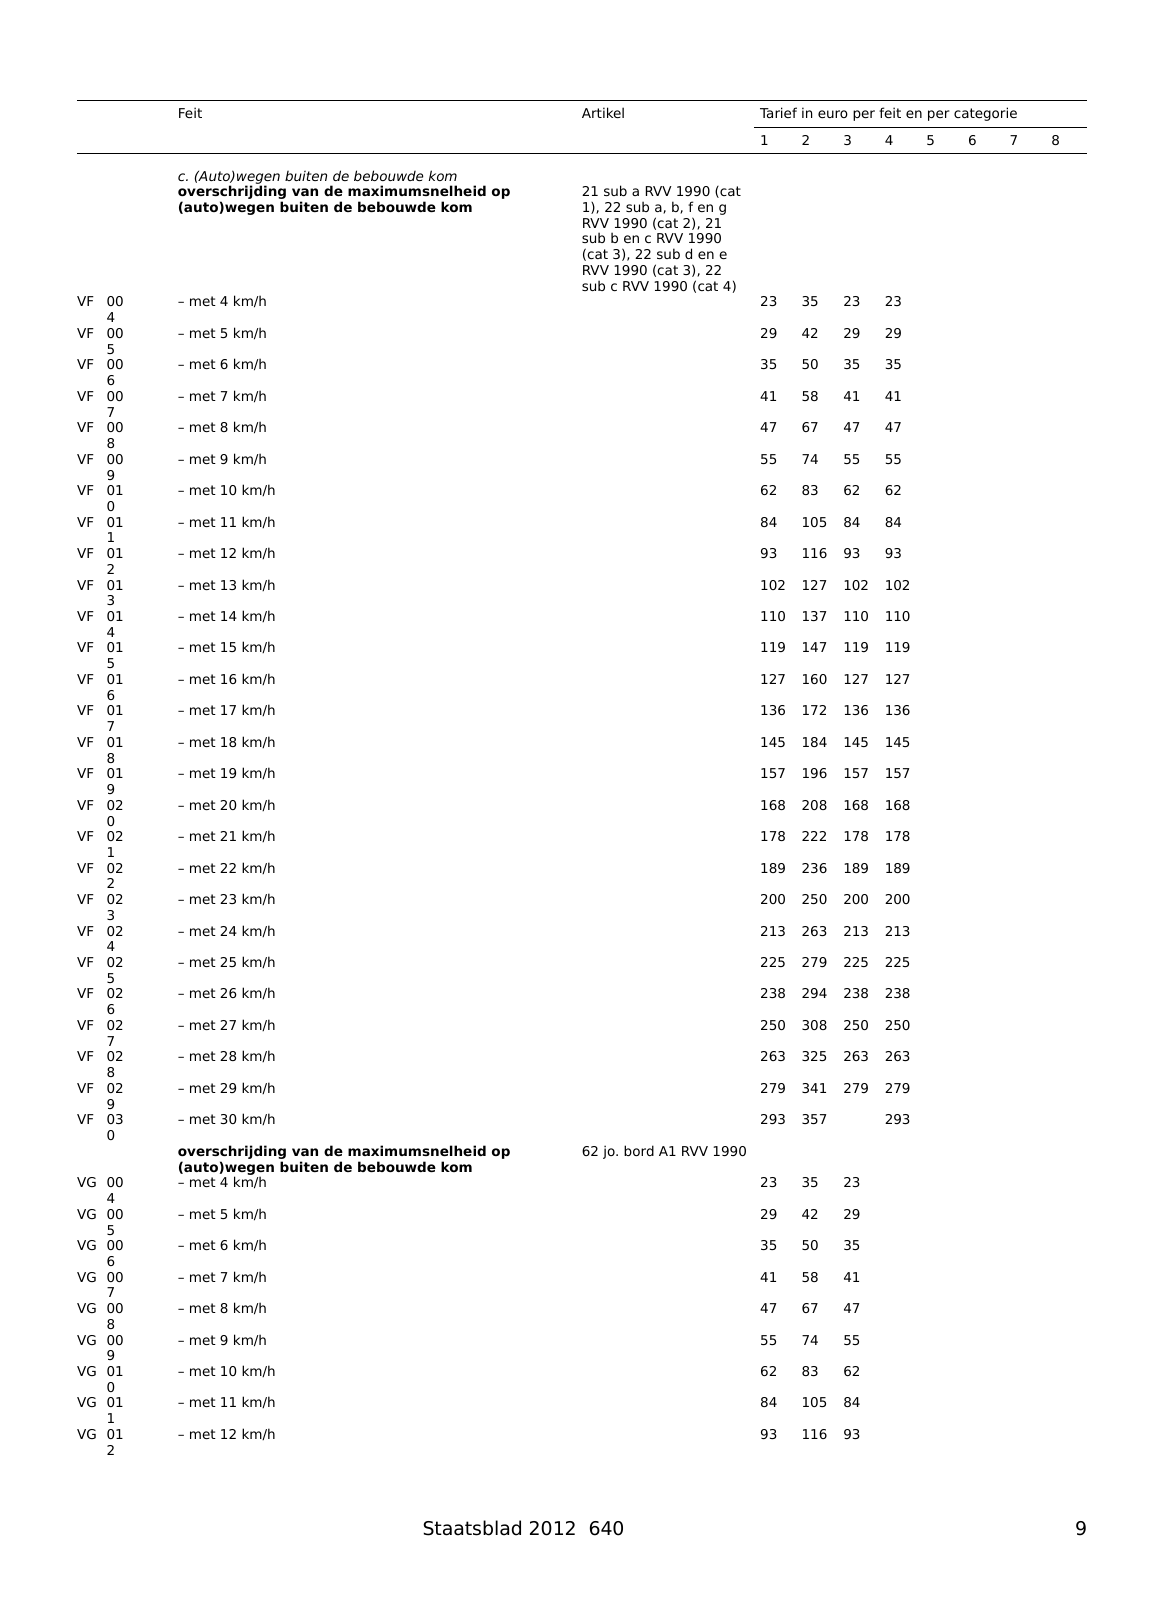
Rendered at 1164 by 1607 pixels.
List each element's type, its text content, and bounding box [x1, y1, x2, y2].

table_cell [576, 798, 754, 829]
table_cell [920, 703, 962, 735]
table_cell VF [77, 609, 101, 640]
table_cell 012 [101, 1427, 136, 1458]
table_cell [962, 1081, 1003, 1112]
table_cell [136, 483, 172, 514]
table_cell 004 [101, 1175, 136, 1207]
table_cell [1045, 1238, 1087, 1269]
table_cell [576, 1207, 754, 1238]
table_cell 341 [796, 1081, 837, 1112]
table_cell 250 [796, 892, 837, 923]
table_cell 55 [754, 452, 796, 483]
table_cell – met 26 km/h [172, 986, 576, 1018]
table_cell 014 [101, 609, 136, 640]
table_cell – met 7 km/h [172, 1270, 576, 1301]
table_cell [754, 154, 796, 168]
table_cell [754, 1144, 796, 1175]
table_cell [1004, 829, 1045, 861]
table_cell [136, 169, 172, 184]
table_cell [576, 357, 754, 389]
table_cell [576, 452, 754, 483]
table_cell [1045, 1112, 1087, 1144]
table_cell [962, 1333, 1003, 1364]
table_cell 225 [879, 955, 920, 986]
table_cell 178 [879, 829, 920, 861]
table_cell 110 [837, 609, 879, 640]
table_cell 8 [1045, 128, 1087, 153]
table_cell [920, 294, 962, 326]
table_cell [1045, 154, 1087, 168]
table_cell [77, 169, 101, 184]
table_cell [576, 892, 754, 923]
table_cell VF [77, 420, 101, 452]
table_cell 006 [101, 1238, 136, 1269]
table_cell [920, 515, 962, 546]
table_cell 29 [754, 1207, 796, 1238]
table_cell 42 [796, 326, 837, 357]
table_cell [576, 1175, 754, 1207]
table_cell [962, 924, 1003, 955]
table_cell [962, 1364, 1003, 1395]
table_cell 119 [754, 640, 796, 672]
table_cell 84 [754, 1395, 796, 1427]
table_cell [136, 154, 172, 168]
table_cell [1045, 326, 1087, 357]
table_cell 018 [101, 735, 136, 766]
table_cell [576, 169, 754, 184]
table_cell [1045, 640, 1087, 672]
table_header Artikel [576, 101, 754, 127]
table_cell [1004, 609, 1045, 640]
table_cell 47 [879, 420, 920, 452]
table_cell [576, 1049, 754, 1081]
table_cell VF [77, 515, 101, 546]
table_cell [837, 154, 879, 168]
table_cell [576, 703, 754, 735]
table_cell 105 [796, 1395, 837, 1427]
table_cell – met 28 km/h [172, 1049, 576, 1081]
table_cell 025 [101, 955, 136, 986]
table_cell 011 [101, 1395, 136, 1427]
table_cell 222 [796, 829, 837, 861]
table_cell VG [77, 1238, 101, 1269]
table_cell [136, 1175, 172, 1207]
table_cell [1045, 1395, 1087, 1427]
table_cell [576, 515, 754, 546]
table_cell [1045, 1175, 1087, 1207]
table_cell [920, 861, 962, 892]
table_cell [576, 1018, 754, 1049]
table_cell 41 [837, 1270, 879, 1301]
table_cell [576, 294, 754, 326]
table_cell [962, 326, 1003, 357]
table_cell VF [77, 389, 101, 420]
table_cell [136, 452, 172, 483]
table_cell 6 [962, 128, 1003, 153]
table_cell [576, 955, 754, 986]
table_cell 008 [101, 1301, 136, 1332]
table_cell 308 [796, 1018, 837, 1049]
table_cell 029 [101, 1081, 136, 1112]
table_cell 23 [754, 294, 796, 326]
table_cell [136, 1301, 172, 1332]
table_cell 012 [101, 546, 136, 577]
table_cell 178 [837, 829, 879, 861]
table_cell 127 [879, 672, 920, 703]
table_cell [962, 609, 1003, 640]
table_cell [1045, 766, 1087, 798]
table_cell VF [77, 483, 101, 514]
table_cell [1004, 703, 1045, 735]
table_cell 47 [754, 420, 796, 452]
table_cell 004 [101, 294, 136, 326]
table_cell [1045, 357, 1087, 389]
table_cell VF [77, 326, 101, 357]
table_cell [1004, 798, 1045, 829]
table_cell [920, 169, 962, 184]
table_cell [136, 1238, 172, 1269]
table_cell 020 [101, 798, 136, 829]
table_cell [1045, 452, 1087, 483]
table_cell 62 jo. bord A1 RVV 1990 [576, 1144, 754, 1175]
table_cell [1004, 326, 1045, 357]
table_cell [1045, 1333, 1087, 1364]
table_cell – met 8 km/h [172, 420, 576, 452]
table_cell 102 [837, 578, 879, 609]
table_cell [136, 1207, 172, 1238]
table_cell 293 [879, 1112, 920, 1144]
table_cell [796, 184, 837, 294]
table_cell [962, 1395, 1003, 1427]
table_cell [1004, 420, 1045, 452]
table_cell [796, 169, 837, 184]
table_cell [1045, 861, 1087, 892]
table_cell [920, 955, 962, 986]
table_cell 110 [879, 609, 920, 640]
table_cell VF [77, 861, 101, 892]
table_cell [962, 1175, 1003, 1207]
table_cell [920, 1049, 962, 1081]
table_cell 294 [796, 986, 837, 1018]
table_cell [962, 955, 1003, 986]
table_cell 55 [879, 452, 920, 483]
table_cell 236 [796, 861, 837, 892]
table_cell 62 [879, 483, 920, 514]
table_cell [1045, 1427, 1087, 1458]
table_cell [136, 861, 172, 892]
table_cell [796, 154, 837, 168]
table_cell [1004, 924, 1045, 955]
table_cell [962, 892, 1003, 923]
table_cell [136, 184, 172, 294]
table_cell [920, 420, 962, 452]
table_cell [1045, 892, 1087, 923]
table_cell [136, 1049, 172, 1081]
table_cell [576, 766, 754, 798]
table_cell 022 [101, 861, 136, 892]
table_cell 263 [796, 924, 837, 955]
table_cell [962, 294, 1003, 326]
table_cell [1045, 1144, 1087, 1175]
table_cell 23 [879, 294, 920, 326]
table_cell 35 [796, 294, 837, 326]
table_header [101, 101, 136, 127]
table_cell [101, 1144, 136, 1175]
table_cell [1004, 1301, 1045, 1332]
table_cell 119 [879, 640, 920, 672]
table_cell 172 [796, 703, 837, 735]
table_cell [136, 640, 172, 672]
table_cell 55 [837, 452, 879, 483]
table_cell VF [77, 955, 101, 986]
table_cell 84 [879, 515, 920, 546]
table_cell [920, 184, 962, 294]
table_cell 137 [796, 609, 837, 640]
table_cell [920, 357, 962, 389]
table_cell [136, 955, 172, 986]
table_cell 35 [837, 357, 879, 389]
table_cell [77, 1144, 101, 1175]
table_cell [1045, 986, 1087, 1018]
table_cell [879, 1175, 920, 1207]
table_cell – met 21 km/h [172, 829, 576, 861]
table_cell [1045, 1270, 1087, 1301]
table_cell [576, 420, 754, 452]
table_cell [879, 154, 920, 168]
table_cell [77, 127, 101, 153]
table_cell [576, 127, 754, 153]
table_cell – met 19 km/h [172, 766, 576, 798]
table_cell [1004, 294, 1045, 326]
table_cell 200 [837, 892, 879, 923]
table_cell [576, 672, 754, 703]
table_cell [962, 1049, 1003, 1081]
table_cell [1045, 1364, 1087, 1395]
table_cell 35 [796, 1175, 837, 1207]
table_cell 136 [754, 703, 796, 735]
table_cell [576, 154, 754, 168]
table_cell – met 17 km/h [172, 703, 576, 735]
table_cell – met 5 km/h [172, 1207, 576, 1238]
table_cell VG [77, 1427, 101, 1458]
table_cell [576, 1364, 754, 1395]
table_cell 23 [837, 294, 879, 326]
table_cell 357 [796, 1112, 837, 1144]
table_cell [1045, 515, 1087, 546]
table_cell [136, 766, 172, 798]
table_cell VG [77, 1333, 101, 1364]
table_cell 119 [837, 640, 879, 672]
table_cell VF [77, 924, 101, 955]
table_cell [962, 703, 1003, 735]
table_cell [962, 420, 1003, 452]
table_cell [136, 703, 172, 735]
table_cell [136, 672, 172, 703]
table_cell 225 [754, 955, 796, 986]
table_cell 1 [754, 128, 796, 153]
table_cell – met 8 km/h [172, 1301, 576, 1332]
table_cell 23 [837, 1175, 879, 1207]
table_cell [1004, 1175, 1045, 1207]
table_cell 016 [101, 672, 136, 703]
table_cell [1004, 515, 1045, 546]
table_cell 184 [796, 735, 837, 766]
table_cell VF [77, 640, 101, 672]
table_cell [1045, 798, 1087, 829]
table_cell 263 [879, 1049, 920, 1081]
table_cell 102 [754, 578, 796, 609]
table_cell 017 [101, 703, 136, 735]
table_cell [136, 735, 172, 766]
table_cell [920, 766, 962, 798]
table_cell [1004, 184, 1045, 294]
table_cell [576, 578, 754, 609]
table_cell [962, 546, 1003, 577]
table_cell [1045, 1081, 1087, 1112]
table_cell – met 10 km/h [172, 1364, 576, 1395]
table_cell 013 [101, 578, 136, 609]
table_cell [576, 861, 754, 892]
table_cell – met 11 km/h [172, 1395, 576, 1427]
table_cell 35 [879, 357, 920, 389]
table_cell [1004, 1238, 1045, 1269]
table_cell – met 14 km/h [172, 609, 576, 640]
table_cell [1045, 1018, 1087, 1049]
table_cell [1004, 452, 1045, 483]
table_cell [962, 483, 1003, 514]
table_cell [879, 1333, 920, 1364]
table_cell VG [77, 1301, 101, 1332]
table_cell overschrijding van de maximumsnelheid op (auto)wegen buiten de bebouwde kom [172, 184, 576, 294]
table_cell 200 [754, 892, 796, 923]
table_cell [1045, 672, 1087, 703]
table_cell [1004, 986, 1045, 1018]
table_cell [837, 1112, 879, 1144]
table_cell [920, 1301, 962, 1332]
table_cell [576, 1427, 754, 1458]
table_cell [1004, 640, 1045, 672]
table_cell 008 [101, 420, 136, 452]
table_cell 41 [754, 389, 796, 420]
table_cell [1004, 546, 1045, 577]
table_cell [576, 1333, 754, 1364]
table_cell [920, 154, 962, 168]
table_cell VF [77, 546, 101, 577]
table_cell 213 [837, 924, 879, 955]
table_cell 21 sub a RVV 1990 (cat 1), 22 sub a, b, f en g RVV 1990 (cat 2), 21 sub b en c RVV 1990 (cat 3), 22 sub d en e RVV 1990 (cat 3), 22 sub c RVV 1990 (cat 4) [576, 184, 754, 294]
table_cell [796, 1144, 837, 1175]
table_cell 010 [101, 1364, 136, 1395]
table_cell 279 [837, 1081, 879, 1112]
table_cell 015 [101, 640, 136, 672]
table_cell [1004, 578, 1045, 609]
table_cell 84 [837, 1395, 879, 1427]
table_cell 136 [879, 703, 920, 735]
table_cell [1045, 578, 1087, 609]
table_cell [1045, 1301, 1087, 1332]
table_cell [1004, 1427, 1045, 1458]
table_cell 030 [101, 1112, 136, 1144]
table_cell [837, 169, 879, 184]
table_cell [920, 1112, 962, 1144]
table_cell 41 [879, 389, 920, 420]
table_cell – met 16 km/h [172, 672, 576, 703]
table_cell [576, 1270, 754, 1301]
table_cell 006 [101, 357, 136, 389]
table_cell [136, 389, 172, 420]
table_cell 62 [837, 1364, 879, 1395]
table_cell [136, 1333, 172, 1364]
table_cell 4 [879, 128, 920, 153]
table_cell 127 [754, 672, 796, 703]
table_cell 67 [796, 420, 837, 452]
table_cell [136, 515, 172, 546]
table_cell [962, 452, 1003, 483]
table_cell 47 [837, 420, 879, 452]
table_cell [1004, 1049, 1045, 1081]
table_cell [879, 1270, 920, 1301]
table_cell [920, 924, 962, 955]
table_cell [1004, 154, 1045, 168]
table_cell [576, 546, 754, 577]
table_cell [136, 829, 172, 861]
table_cell 47 [754, 1301, 796, 1332]
table_cell [576, 735, 754, 766]
table_cell [1004, 1333, 1045, 1364]
table_cell – met 6 km/h [172, 357, 576, 389]
table_cell [1045, 184, 1087, 294]
table_cell 110 [754, 609, 796, 640]
table_cell [136, 986, 172, 1018]
table_cell 145 [837, 735, 879, 766]
table_cell [1045, 420, 1087, 452]
table_cell [101, 127, 136, 153]
table_cell 5 [920, 128, 962, 153]
table_cell [1045, 955, 1087, 986]
table_cell 29 [837, 326, 879, 357]
table_cell [77, 184, 101, 294]
table_cell [754, 184, 796, 294]
table_cell 009 [101, 452, 136, 483]
table_cell [576, 389, 754, 420]
table_cell [962, 1112, 1003, 1144]
table_cell 027 [101, 1018, 136, 1049]
table_cell [1045, 389, 1087, 420]
table_cell 293 [754, 1112, 796, 1144]
table_cell 127 [796, 578, 837, 609]
table_cell VF [77, 766, 101, 798]
table_cell 178 [754, 829, 796, 861]
table_cell 116 [796, 1427, 837, 1458]
table_cell – met 25 km/h [172, 955, 576, 986]
table_cell [1004, 1081, 1045, 1112]
table_cell [1004, 1018, 1045, 1049]
table_cell [576, 924, 754, 955]
table_cell 62 [754, 1364, 796, 1395]
table_cell 102 [879, 578, 920, 609]
table_cell 2 [796, 128, 837, 153]
table_cell 35 [837, 1238, 879, 1269]
table_cell [136, 924, 172, 955]
table_cell [1004, 389, 1045, 420]
table_cell [1004, 672, 1045, 703]
table_cell 168 [754, 798, 796, 829]
table_cell [920, 1175, 962, 1207]
table_header Feit [172, 101, 576, 127]
table_cell [920, 640, 962, 672]
table_cell [1045, 1207, 1087, 1238]
table_cell 325 [796, 1049, 837, 1081]
table_cell – met 29 km/h [172, 1081, 576, 1112]
table_cell 238 [879, 986, 920, 1018]
table_cell – met 12 km/h [172, 546, 576, 577]
table_cell [962, 389, 1003, 420]
table_cell 58 [796, 389, 837, 420]
table_cell [962, 1018, 1003, 1049]
table_cell [754, 169, 796, 184]
table_cell VG [77, 1207, 101, 1238]
table_cell VF [77, 735, 101, 766]
table_cell [136, 1018, 172, 1049]
table_cell [1004, 861, 1045, 892]
table_cell 84 [754, 515, 796, 546]
table_cell [576, 640, 754, 672]
table_cell [1004, 357, 1045, 389]
table_cell [920, 1144, 962, 1175]
table_cell [920, 578, 962, 609]
table_cell [920, 986, 962, 1018]
table_cell – met 11 km/h [172, 515, 576, 546]
table_cell [962, 154, 1003, 168]
table_cell 93 [837, 1427, 879, 1458]
table_cell 50 [796, 1238, 837, 1269]
table_cell VG [77, 1175, 101, 1207]
table_cell [920, 1207, 962, 1238]
table_cell [576, 1081, 754, 1112]
table_cell [136, 1427, 172, 1458]
table_cell [920, 672, 962, 703]
table_cell [576, 326, 754, 357]
table_cell 189 [837, 861, 879, 892]
table_cell [962, 766, 1003, 798]
table_cell 93 [837, 546, 879, 577]
table_cell 005 [101, 326, 136, 357]
table_cell – met 23 km/h [172, 892, 576, 923]
table_cell [962, 861, 1003, 892]
table_cell 250 [837, 1018, 879, 1049]
table_cell 93 [754, 1427, 796, 1458]
table_cell [136, 1395, 172, 1427]
table_cell [962, 1238, 1003, 1269]
table_cell 160 [796, 672, 837, 703]
table_cell [1004, 1144, 1045, 1175]
table_cell 35 [754, 1238, 796, 1269]
table_cell VF [77, 829, 101, 861]
table_cell 263 [754, 1049, 796, 1081]
table_cell [136, 326, 172, 357]
table_cell VG [77, 1395, 101, 1427]
table_cell VG [77, 1364, 101, 1395]
table_cell [1004, 955, 1045, 986]
table_cell 29 [754, 326, 796, 357]
table_cell [101, 154, 136, 168]
table_cell [879, 1238, 920, 1269]
table_cell 225 [837, 955, 879, 986]
table_cell – met 22 km/h [172, 861, 576, 892]
table_cell 009 [101, 1333, 136, 1364]
table_cell 168 [879, 798, 920, 829]
table_cell [1045, 169, 1087, 184]
table_cell 021 [101, 829, 136, 861]
table_cell [962, 640, 1003, 672]
table_cell [136, 1364, 172, 1395]
table_cell [920, 1427, 962, 1458]
table_cell [136, 892, 172, 923]
table_cell [136, 420, 172, 452]
table_cell 196 [796, 766, 837, 798]
table_cell [962, 578, 1003, 609]
table_cell – met 24 km/h [172, 924, 576, 955]
table_cell [962, 1301, 1003, 1332]
table_cell [920, 609, 962, 640]
table_cell [136, 357, 172, 389]
table_cell [1004, 169, 1045, 184]
table_cell [1045, 546, 1087, 577]
table_cell 84 [837, 515, 879, 546]
table_cell 028 [101, 1049, 136, 1081]
table_cell 62 [754, 483, 796, 514]
table_cell [136, 294, 172, 326]
table_cell VF [77, 986, 101, 1018]
table_cell VF [77, 672, 101, 703]
table_cell 3 [837, 128, 879, 153]
table_cell [576, 829, 754, 861]
table_cell [1045, 609, 1087, 640]
table_cell [962, 672, 1003, 703]
table_cell [920, 326, 962, 357]
table_cell [962, 1207, 1003, 1238]
table_cell – met 4 km/h [172, 294, 576, 326]
table_cell [962, 1270, 1003, 1301]
table_cell [962, 798, 1003, 829]
table_cell [879, 1207, 920, 1238]
table_cell [879, 1301, 920, 1332]
table_cell [1004, 1270, 1045, 1301]
table_cell 279 [796, 955, 837, 986]
table_cell [962, 357, 1003, 389]
table_cell 62 [837, 483, 879, 514]
table_cell [920, 1333, 962, 1364]
table_cell 55 [754, 1333, 796, 1364]
table_cell [879, 184, 920, 294]
table_cell [962, 735, 1003, 766]
table_cell [920, 1081, 962, 1112]
table_cell 157 [754, 766, 796, 798]
table_cell [576, 1395, 754, 1427]
table_cell 010 [101, 483, 136, 514]
table_cell – met 6 km/h [172, 1238, 576, 1269]
table_cell [879, 1427, 920, 1458]
table_cell 42 [796, 1207, 837, 1238]
table_cell 58 [796, 1270, 837, 1301]
table_cell [172, 154, 576, 168]
table_cell [962, 169, 1003, 184]
table_cell 74 [796, 452, 837, 483]
table_cell – met 4 km/h [172, 1175, 576, 1207]
table_cell 55 [837, 1333, 879, 1364]
table_cell VF [77, 1081, 101, 1112]
table_cell [1045, 703, 1087, 735]
table_cell 200 [879, 892, 920, 923]
table_cell [962, 986, 1003, 1018]
table_cell 83 [796, 1364, 837, 1395]
table_cell [962, 1427, 1003, 1458]
table_cell [172, 127, 576, 153]
table_cell 41 [754, 1270, 796, 1301]
table_header [136, 101, 172, 127]
table_cell 105 [796, 515, 837, 546]
table_cell 213 [879, 924, 920, 955]
table_cell 250 [754, 1018, 796, 1049]
table_cell [136, 1081, 172, 1112]
table_cell – met 10 km/h [172, 483, 576, 514]
table_cell – met 9 km/h [172, 452, 576, 483]
table_cell [576, 1238, 754, 1269]
table_cell – met 9 km/h [172, 1333, 576, 1364]
table_cell 263 [837, 1049, 879, 1081]
table_cell 83 [796, 483, 837, 514]
table_cell VG [77, 1270, 101, 1301]
table_cell 147 [796, 640, 837, 672]
table_cell 168 [837, 798, 879, 829]
table_cell 23 [754, 1175, 796, 1207]
table_cell [1045, 294, 1087, 326]
table_cell [962, 829, 1003, 861]
table_cell VF [77, 452, 101, 483]
table_cell VF [77, 1049, 101, 1081]
table_cell VF [77, 1112, 101, 1144]
table_cell [1004, 483, 1045, 514]
table_cell – met 7 km/h [172, 389, 576, 420]
table_cell 279 [879, 1081, 920, 1112]
table_cell 41 [837, 389, 879, 420]
table_cell [920, 389, 962, 420]
table_cell 238 [837, 986, 879, 1018]
table_cell – met 20 km/h [172, 798, 576, 829]
table_cell [1004, 1364, 1045, 1395]
table_cell VF [77, 892, 101, 923]
table_cell [1004, 1395, 1045, 1427]
table_cell [837, 1144, 879, 1175]
table_cell [920, 1270, 962, 1301]
table_cell [920, 1364, 962, 1395]
table_cell 29 [879, 326, 920, 357]
table_cell 50 [796, 357, 837, 389]
table_cell [1045, 924, 1087, 955]
table_cell [101, 169, 136, 184]
table_cell 93 [879, 546, 920, 577]
table_cell [136, 1112, 172, 1144]
table_cell [920, 1395, 962, 1427]
table_cell 116 [796, 546, 837, 577]
table_cell [576, 483, 754, 514]
table_cell [1045, 829, 1087, 861]
table_cell 93 [754, 546, 796, 577]
table_cell [576, 1112, 754, 1144]
table_cell [920, 1018, 962, 1049]
table_cell [576, 1301, 754, 1332]
table_cell [920, 452, 962, 483]
table_cell [1004, 766, 1045, 798]
table_cell [1004, 1207, 1045, 1238]
table_cell – met 27 km/h [172, 1018, 576, 1049]
table_cell 145 [754, 735, 796, 766]
table_cell 019 [101, 766, 136, 798]
table_cell [920, 1238, 962, 1269]
table_cell [136, 798, 172, 829]
table_cell 7 [1004, 128, 1045, 153]
table_header Tarief in euro per feit en per categorie [754, 101, 1087, 127]
table_cell 189 [879, 861, 920, 892]
table_cell 29 [837, 1207, 879, 1238]
table_cell [1045, 483, 1087, 514]
table_cell VF [77, 703, 101, 735]
table_cell 238 [754, 986, 796, 1018]
table_cell [77, 154, 101, 168]
table_cell 157 [837, 766, 879, 798]
table_cell c. (Auto)wegen buiten de bebouwde kom [172, 169, 576, 184]
table_cell [920, 829, 962, 861]
table_cell [962, 1144, 1003, 1175]
table_cell – met 12 km/h [172, 1427, 576, 1458]
table_cell 157 [879, 766, 920, 798]
table_cell 023 [101, 892, 136, 923]
table_cell [962, 515, 1003, 546]
table_cell 189 [754, 861, 796, 892]
table_cell 026 [101, 986, 136, 1018]
table_cell [136, 1270, 172, 1301]
table_cell 011 [101, 515, 136, 546]
table_cell 136 [837, 703, 879, 735]
table_cell [879, 1395, 920, 1427]
table_cell [1004, 1112, 1045, 1144]
table_cell – met 15 km/h [172, 640, 576, 672]
table_cell VF [77, 578, 101, 609]
table_cell [837, 184, 879, 294]
table_cell 47 [837, 1301, 879, 1332]
table_cell [879, 169, 920, 184]
table_cell [879, 1364, 920, 1395]
table_cell 250 [879, 1018, 920, 1049]
table_cell [920, 735, 962, 766]
table_cell 213 [754, 924, 796, 955]
table_cell [101, 184, 136, 294]
table_cell – met 5 km/h [172, 326, 576, 357]
table_cell [920, 798, 962, 829]
table_cell [1045, 735, 1087, 766]
table_cell [920, 546, 962, 577]
table_cell 005 [101, 1207, 136, 1238]
table_cell – met 18 km/h [172, 735, 576, 766]
table_cell [879, 1144, 920, 1175]
table_cell 007 [101, 1270, 136, 1301]
table_cell overschrijding van de maximumsnelheid op (auto)wegen buiten de bebouwde kom [172, 1144, 576, 1175]
table_cell [136, 127, 172, 153]
table_cell 279 [754, 1081, 796, 1112]
table_cell 127 [837, 672, 879, 703]
table_cell VF [77, 294, 101, 326]
table_cell [136, 546, 172, 577]
table_cell VF [77, 357, 101, 389]
table_cell 208 [796, 798, 837, 829]
table_cell [920, 483, 962, 514]
table_cell [576, 609, 754, 640]
table_cell 007 [101, 389, 136, 420]
table_cell 145 [879, 735, 920, 766]
table_cell VF [77, 798, 101, 829]
table_cell [136, 609, 172, 640]
table_cell [136, 1144, 172, 1175]
table_cell 024 [101, 924, 136, 955]
table_cell [1004, 735, 1045, 766]
table_cell – met 13 km/h [172, 578, 576, 609]
table_cell [1045, 1049, 1087, 1081]
table_cell [962, 184, 1003, 294]
table_cell 74 [796, 1333, 837, 1364]
table_cell [1004, 892, 1045, 923]
table_cell [136, 578, 172, 609]
table_cell 35 [754, 357, 796, 389]
table_cell – met 30 km/h [172, 1112, 576, 1144]
table_cell [920, 892, 962, 923]
table_cell VF [77, 1018, 101, 1049]
table_cell 67 [796, 1301, 837, 1332]
table_cell [576, 986, 754, 1018]
table_header [77, 101, 101, 127]
